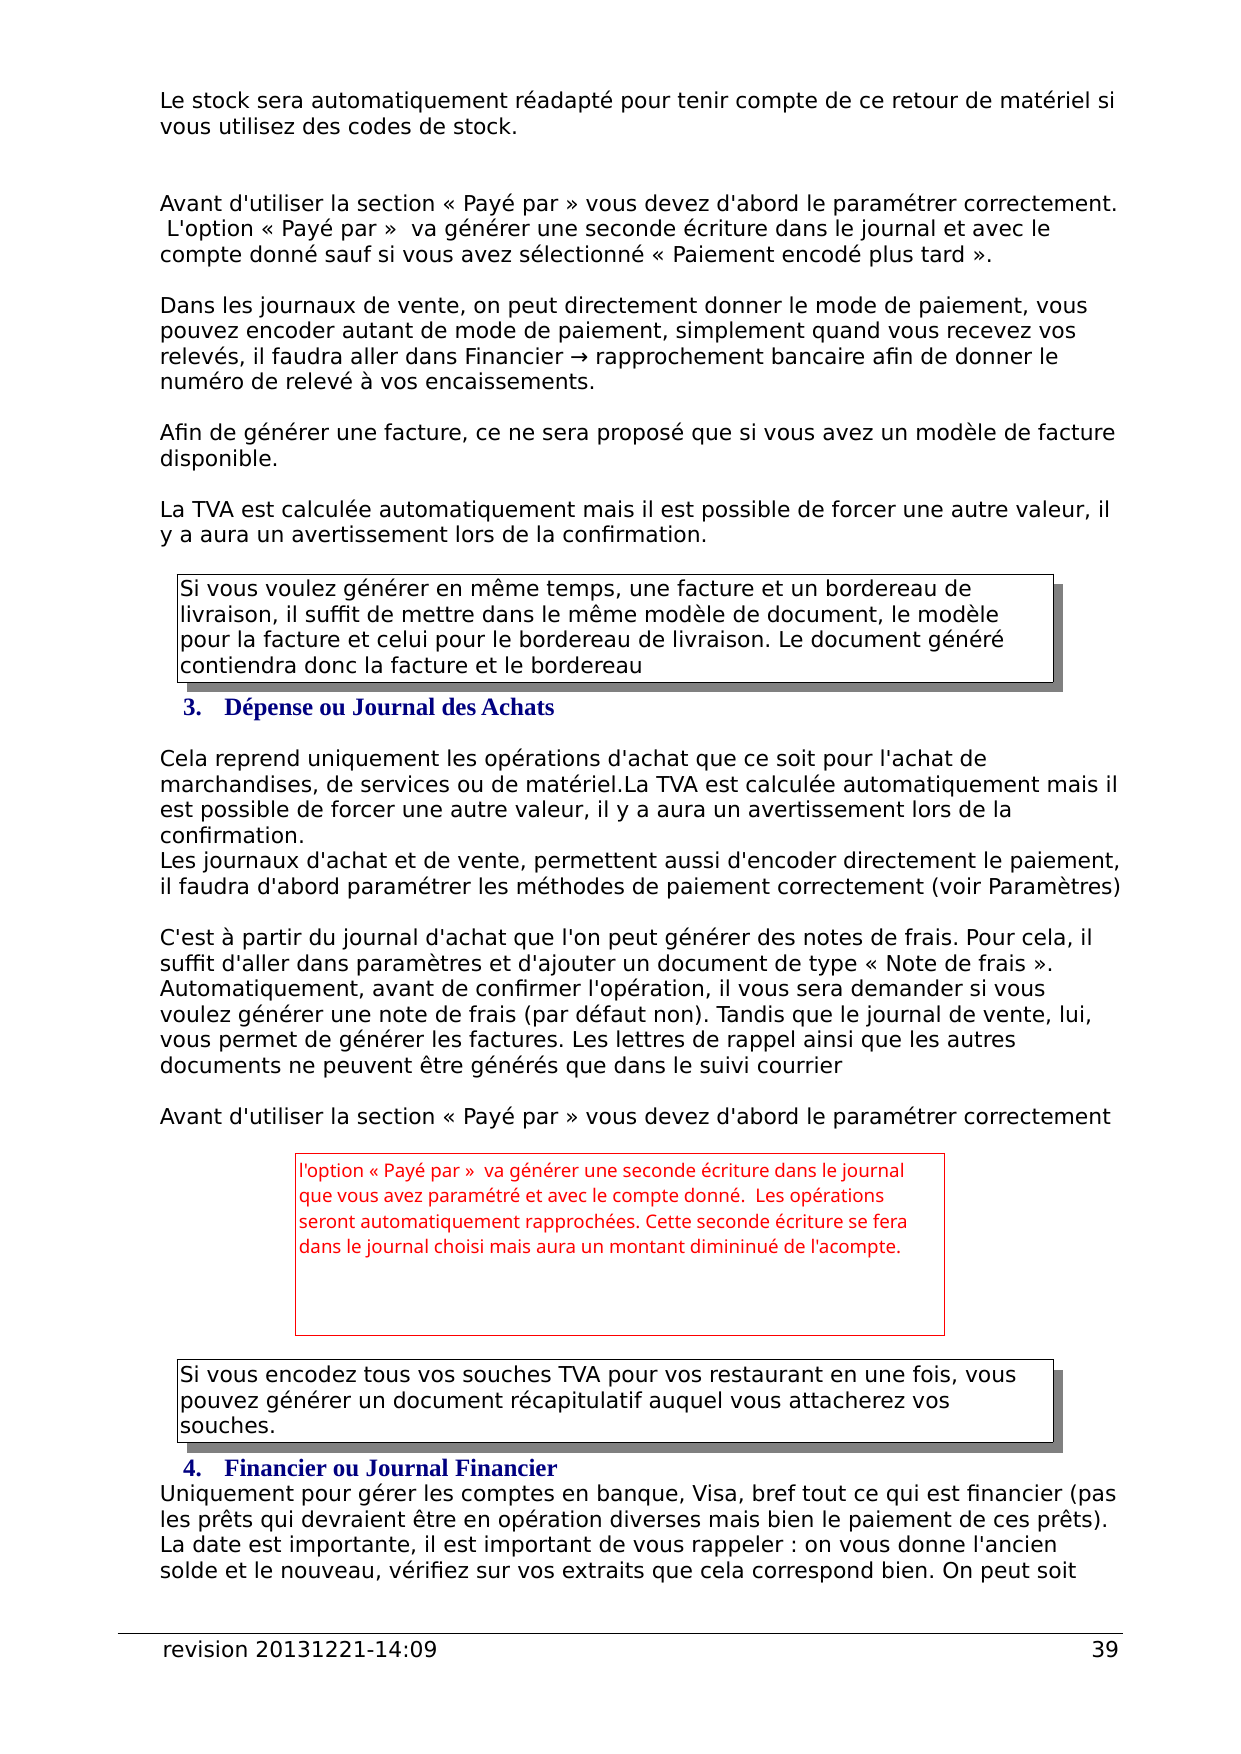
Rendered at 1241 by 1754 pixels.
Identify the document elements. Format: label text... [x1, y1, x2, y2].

text La TVA est calculée automatiquement mais il est possible de forcer une autre valeur, il y a aura un avertissement lors de la confirmation. [159, 497, 1123, 548]
text Les journaux d'achat et de vente, permettent aussi d'encoder directement le paiement, il faudra d'abord paramétrer les méthodes de paiement correctement (voir Paramètres) [159, 848, 1123, 899]
text l'option « Payé par » va générer une seconde écriture dans le journal que vous avez paramétré et avec le compte donné. Les opérations seront automatiquement rapprochées. Cette seconde écriture se fera dans le journal choisi mais aura un montant dimininué de l'acompte. [296, 1154, 944, 1259]
subtitle Financier ou Journal Financier [177, 1453, 1123, 1481]
text Le stock sera automatiquement réadapté pour tenir compte de ce retour de matériel si vous utilisez des codes de stock. [159, 88, 1123, 139]
text La date est importante, il est important de vous rappeler : on vous donne l'ancien solde et le nouveau, vérifiez sur vos extraits que cela correspond bien. On peut soit [159, 1532, 1123, 1583]
text Avant d'utiliser la section « Payé par » vous devez d'abord le paramétrer correctement [159, 1104, 1123, 1129]
text Si vous voulez générer en même temps, une facture et un bordereau de livraison, il suffit de mettre dans le même modèle de document, le modèle pour la facture et celui pour le bordereau de livraison. Le document généré contiendra donc la facture et le bordereau [178, 575, 1053, 682]
text Si vous encodez tous vos souches TVA pour vos restaurant en une fois, vous pouvez générer un document récapitulatif auquel vous attacherez vos souches. [178, 1360, 1053, 1442]
text L'option « Payé par » va générer une seconde écriture dans le journal et avec le compte donné sauf si vous avez sélectionné « Paiement encodé plus tard ». [159, 216, 1123, 267]
text Dans les journaux de vente, on peut directement donner le mode de paiement, vous pouvez encoder autant de mode de paiement, simplement quand vous recevez vos relevés, il faudra aller dans Financier → rapprochement bancaire afin de donner le numéro de relevé à vos encaissements. [159, 293, 1123, 395]
text C'est à partir du journal d'achat que l'on peut générer des notes de frais. Pour cela, il suffit d'aller dans paramètres et d'ajouter un document de type « Note de frais ». Automatiquement, avant de confirmer l'opération, il vous sera demander si vous voulez générer une note de frais (par défaut non). Tandis que le journal de vente, lui, vous permet de générer les factures. Les lettres de rappel ainsi que les autres documents ne peuvent être générés que dans le suivi courrier [159, 925, 1123, 1078]
text Avant d'utiliser la section « Payé par » vous devez d'abord le paramétrer correctement. [159, 191, 1123, 216]
text Afin de générer une facture, ce ne sera proposé que si vous avez un modèle de facture disponible. [159, 420, 1123, 471]
subtitle Dépense ou Journal des Achats [177, 692, 1123, 721]
text Cela reprend uniquement les opérations d'achat que ce soit pour l'achat de marchandises, de services ou de matériel.La TVA est calculée automatiquement mais il est possible de forcer une autre valeur, il y a aura un avertissement lors de la confirmation. [159, 746, 1123, 848]
text Uniquement pour gérer les comptes en banque, Visa, bref tout ce qui est financier (pas les prêts qui devraient être en opération diverses mais bien le paiement de ces prêts). [159, 1481, 1123, 1532]
